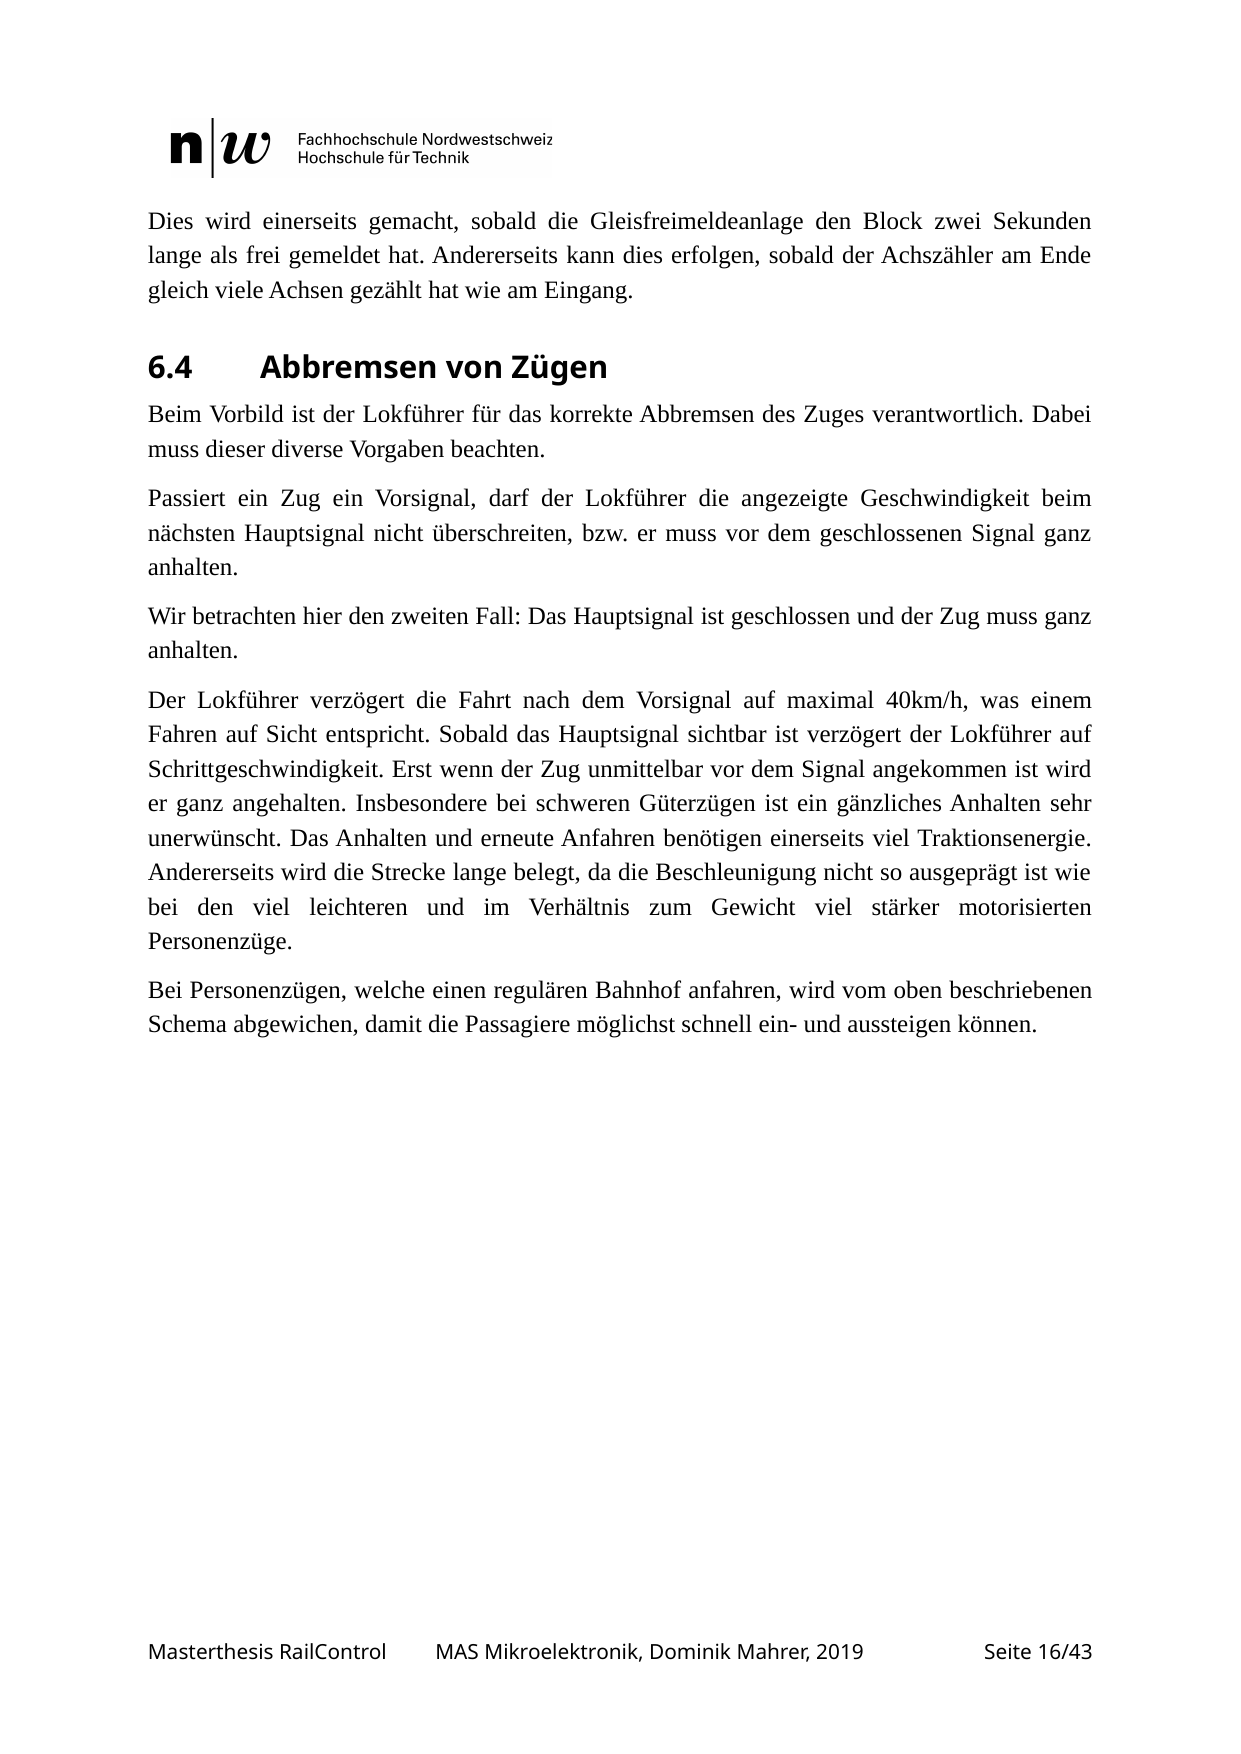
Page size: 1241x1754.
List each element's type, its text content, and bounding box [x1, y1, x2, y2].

text Passiert ein Zug ein Vorsignal, darf der Lokführer die angezeigte Geschwindigkeit beim nächsten Hauptsignal nicht überschreiten, bzw. er muss vor dem geschlossenen Signal ganz anhalten. [148, 483, 1093, 581]
subtitle Abbremsen von Zügen [148, 345, 1093, 387]
text Dies wird einerseits gemacht, sobald die Gleisfreimeldeanlage den Block zwei Sekunden lange als frei gemeldet hat. Andererseits kann dies erfolgen, sobald der Achszähler am Ende gleich viele Achsen gezählt hat wie am Eingang. [148, 206, 1093, 303]
text Beim Vorbild ist der Lokführer für das korrekte Abbremsen des Zuges verantwortlich. Dabei muss dieser diverse Vorgaben beachten. [148, 399, 1093, 463]
picture [170, 118, 553, 178]
text Bei Personenzügen, welche einen regulären Bahnhof anfahren, wird vom oben beschriebenen Schema abgewichen, damit die Passagiere möglichst schnell ein- und aussteigen können. [148, 975, 1093, 1038]
text Wir betrachten hier den zweiten Fall: Das Hauptsignal ist geschlossen und der Zug muss ganz anhalten. [148, 601, 1093, 664]
text Der Lokführer verzögert die Fahrt nach dem Vorsignal auf maximal 40km/h, was einem Fahren auf Sicht entspricht. Sobald das Hauptsignal sichtbar ist verzögert der Lokführer auf Schrittgeschwindigkeit. Erst wenn der Zug unmittelbar vor dem Signal angekommen ist wird er ganz angehalten. Insbesondere bei schweren Güterzügen ist ein gänzliches Anhalten sehr unerwünscht. Das Anhalten und erneute Anfahren benötigen einerseits viel Traktionsenergie. Andererseits wird die Strecke lange belegt, da die Beschleunigung nicht so ausgeprägt ist wie bei den viel leichteren und im Verhältnis zum Gewicht viel stärker motorisierten Personenzüge. [148, 685, 1093, 955]
